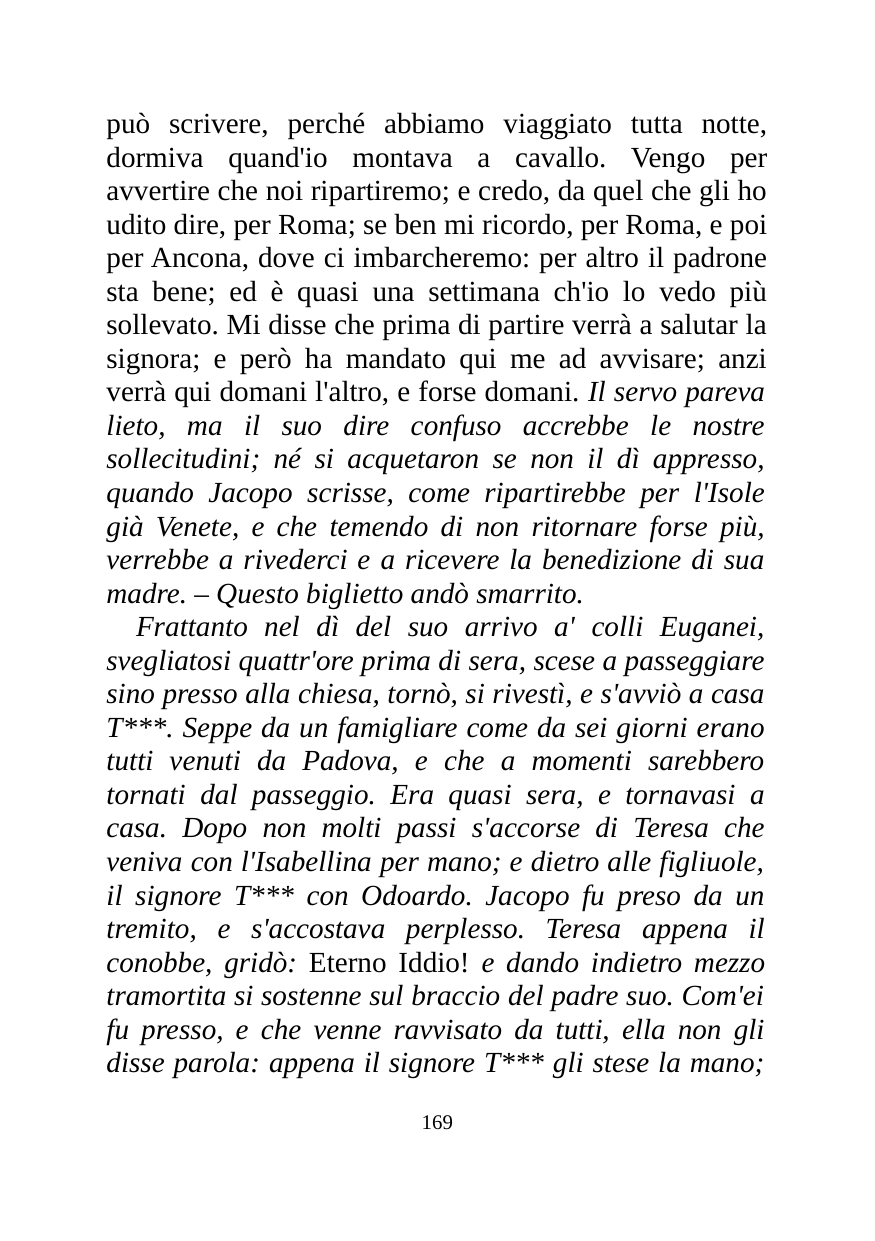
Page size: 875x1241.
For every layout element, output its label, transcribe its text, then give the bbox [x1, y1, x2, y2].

text può scrivere, perché abbiamo viaggiato tutta notte, dormiva quand'io montava a cavallo. Vengo per avvertire che noi ripartiremo; e credo, da quel che gli ho udito dire, per Roma; se ben mi ricordo, per Roma, e poi per Ancona, dove ci imbarcheremo: per altro il padrone sta bene; ed è quasi una settimana ch'io lo vedo più sollevato. Mi disse che prima di partire verrà a salutar la signora; e però ha mandato qui me ad avvisare; anzi verrà qui domani l'altro, e forse domani. Il servo pareva lieto, ma il suo dire confuso accrebbe le nostre sollecitudini; né si acquetaron se non il dì appresso, quando Jacopo scrisse, come ripartirebbe per l'Isole già Venete, e che temendo di non ritornare forse più, verrebbe a rivederci e a ricevere la benedizione di sua madre. – Questo biglietto andò smarrito. [106, 106, 768, 609]
text Frattanto nel dì del suo arrivo a' colli Euganei, svegliatosi quattr'ore prima di sera, scese a passeggiare sino presso alla chiesa, tornò, si rivestì, e s'avviò a casa T***. Seppe da un famigliare come da sei giorni erano tutti venuti da Padova, e che a momenti sarebbero tornati dal passeggio. Era quasi sera, e tornavasi a casa. Dopo non molti passi s'accorse di Teresa che veniva con l'Isabellina per mano; e dietro alle figliuole, il signore T*** con Odoardo. Jacopo fu preso da un tremito, e s'accostava perplesso. Teresa appena il conobbe, gridò: Eterno Iddio! e dando indietro mezzo tramortita si sostenne sul braccio del padre suo. Com'ei fu presso, e che venne ravvisato da tutti, ella non gli disse parola: appena il signore T*** gli stese la mano; [106, 609, 768, 1079]
